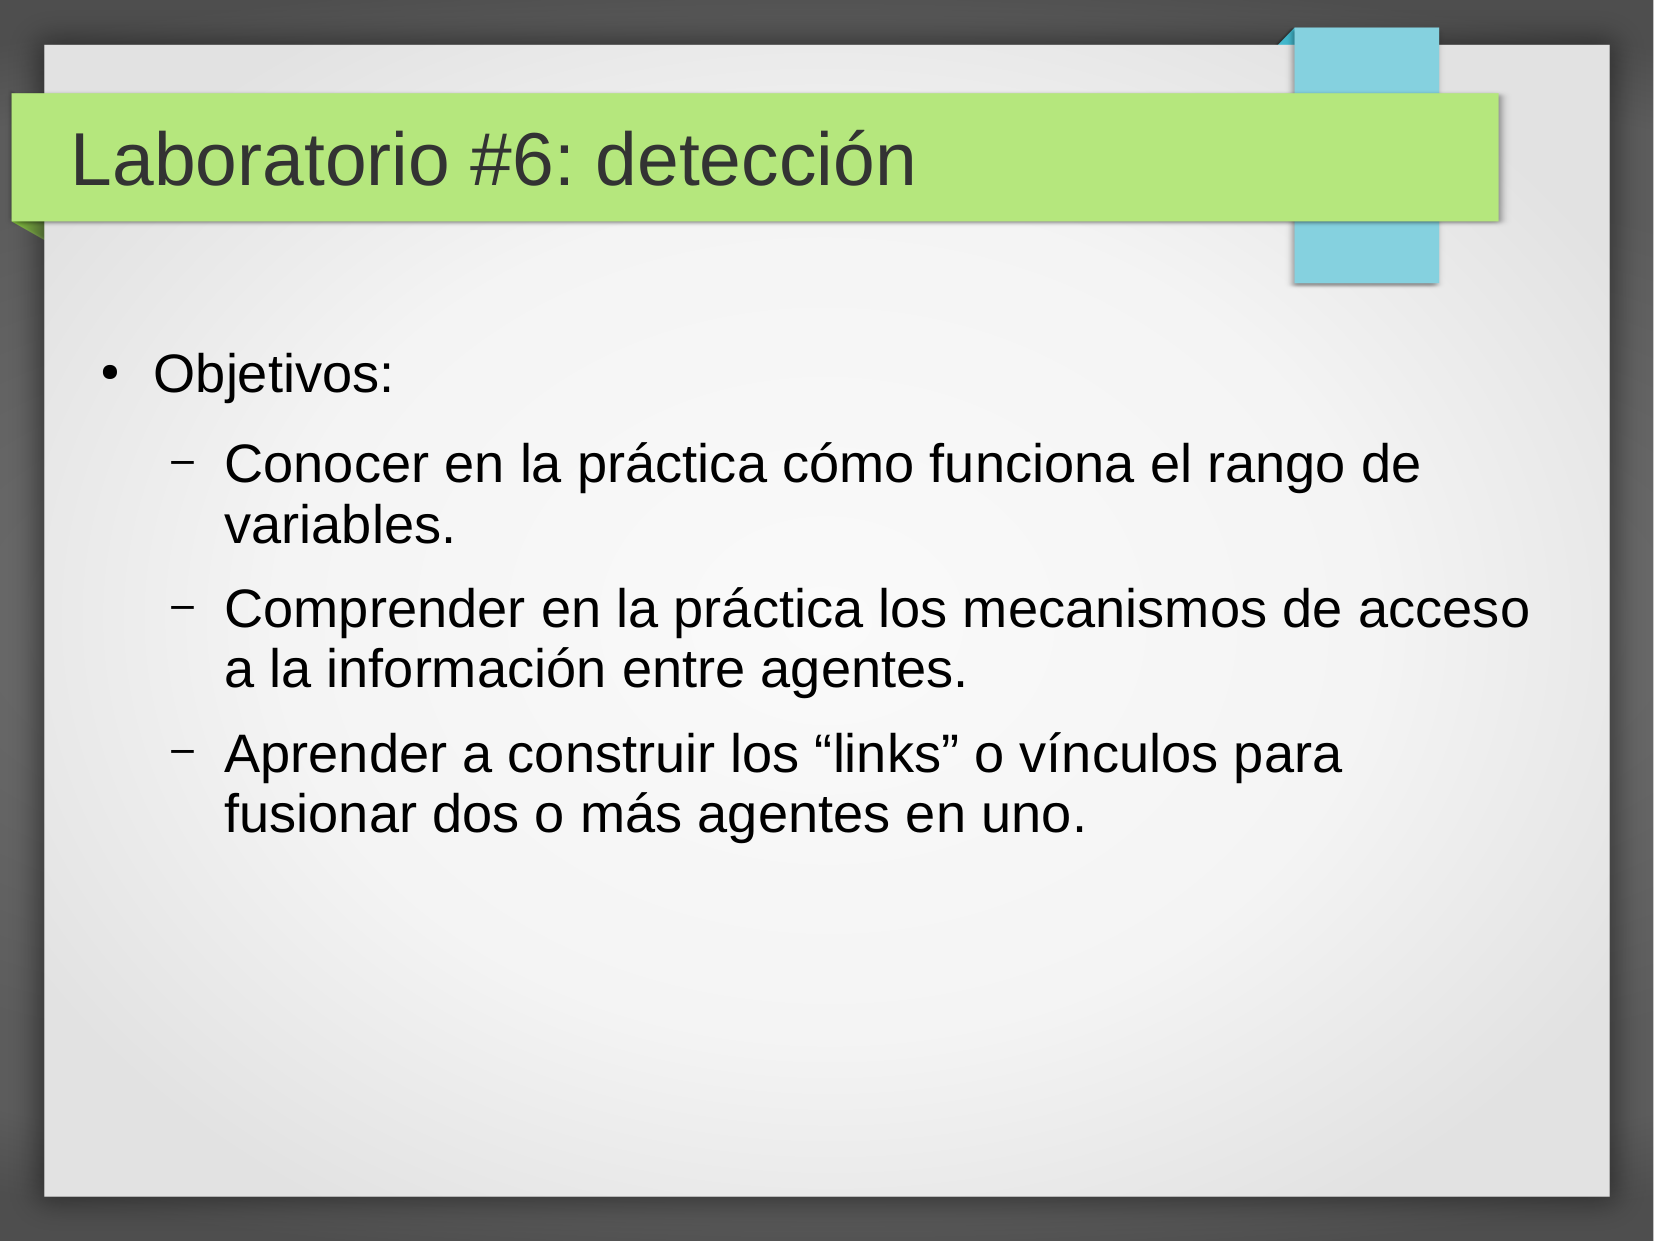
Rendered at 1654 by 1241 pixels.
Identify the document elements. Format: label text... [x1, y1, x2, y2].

list Objetivos: Conocer en la práctica cómo funciona el rango de variables. Comprender en la práctica los mecanismos de acceso a la información entre agentes. Aprender a construir los “links” o vínculos para fusionar dos o más agentes en uno. [82, 343, 1538, 1063]
picture [0, 0, 1654, 1241]
title Laboratorio #6: detección [70, 106, 1229, 213]
